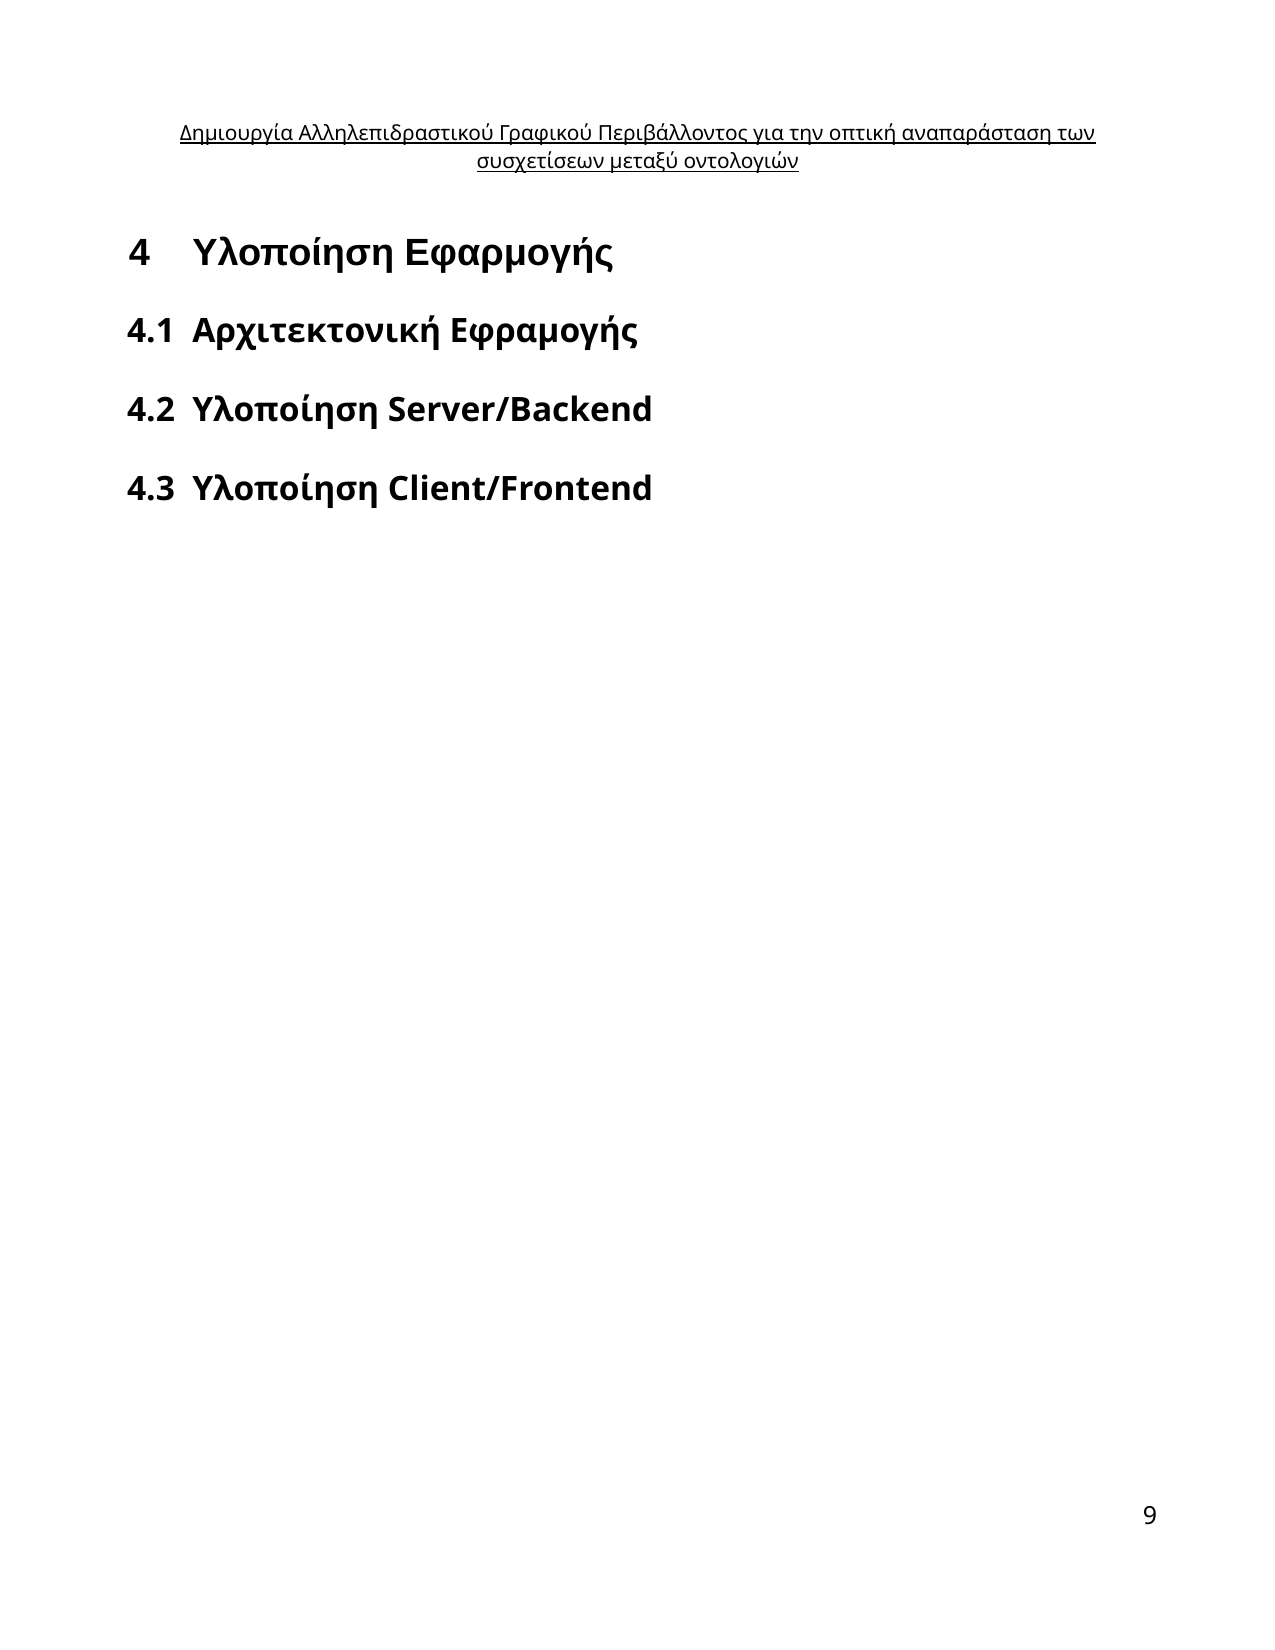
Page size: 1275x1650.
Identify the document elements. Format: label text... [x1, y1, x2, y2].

subtitle Υλοποίηση Server/Backend [118, 386, 1157, 431]
subtitle Υλοποίηση Client/Frontend [118, 464, 1157, 510]
subtitle Υλοποίηση Εφαρμογής [118, 229, 1157, 273]
subtitle Αρχιτεκτονική Εφραμογής [118, 306, 1157, 352]
